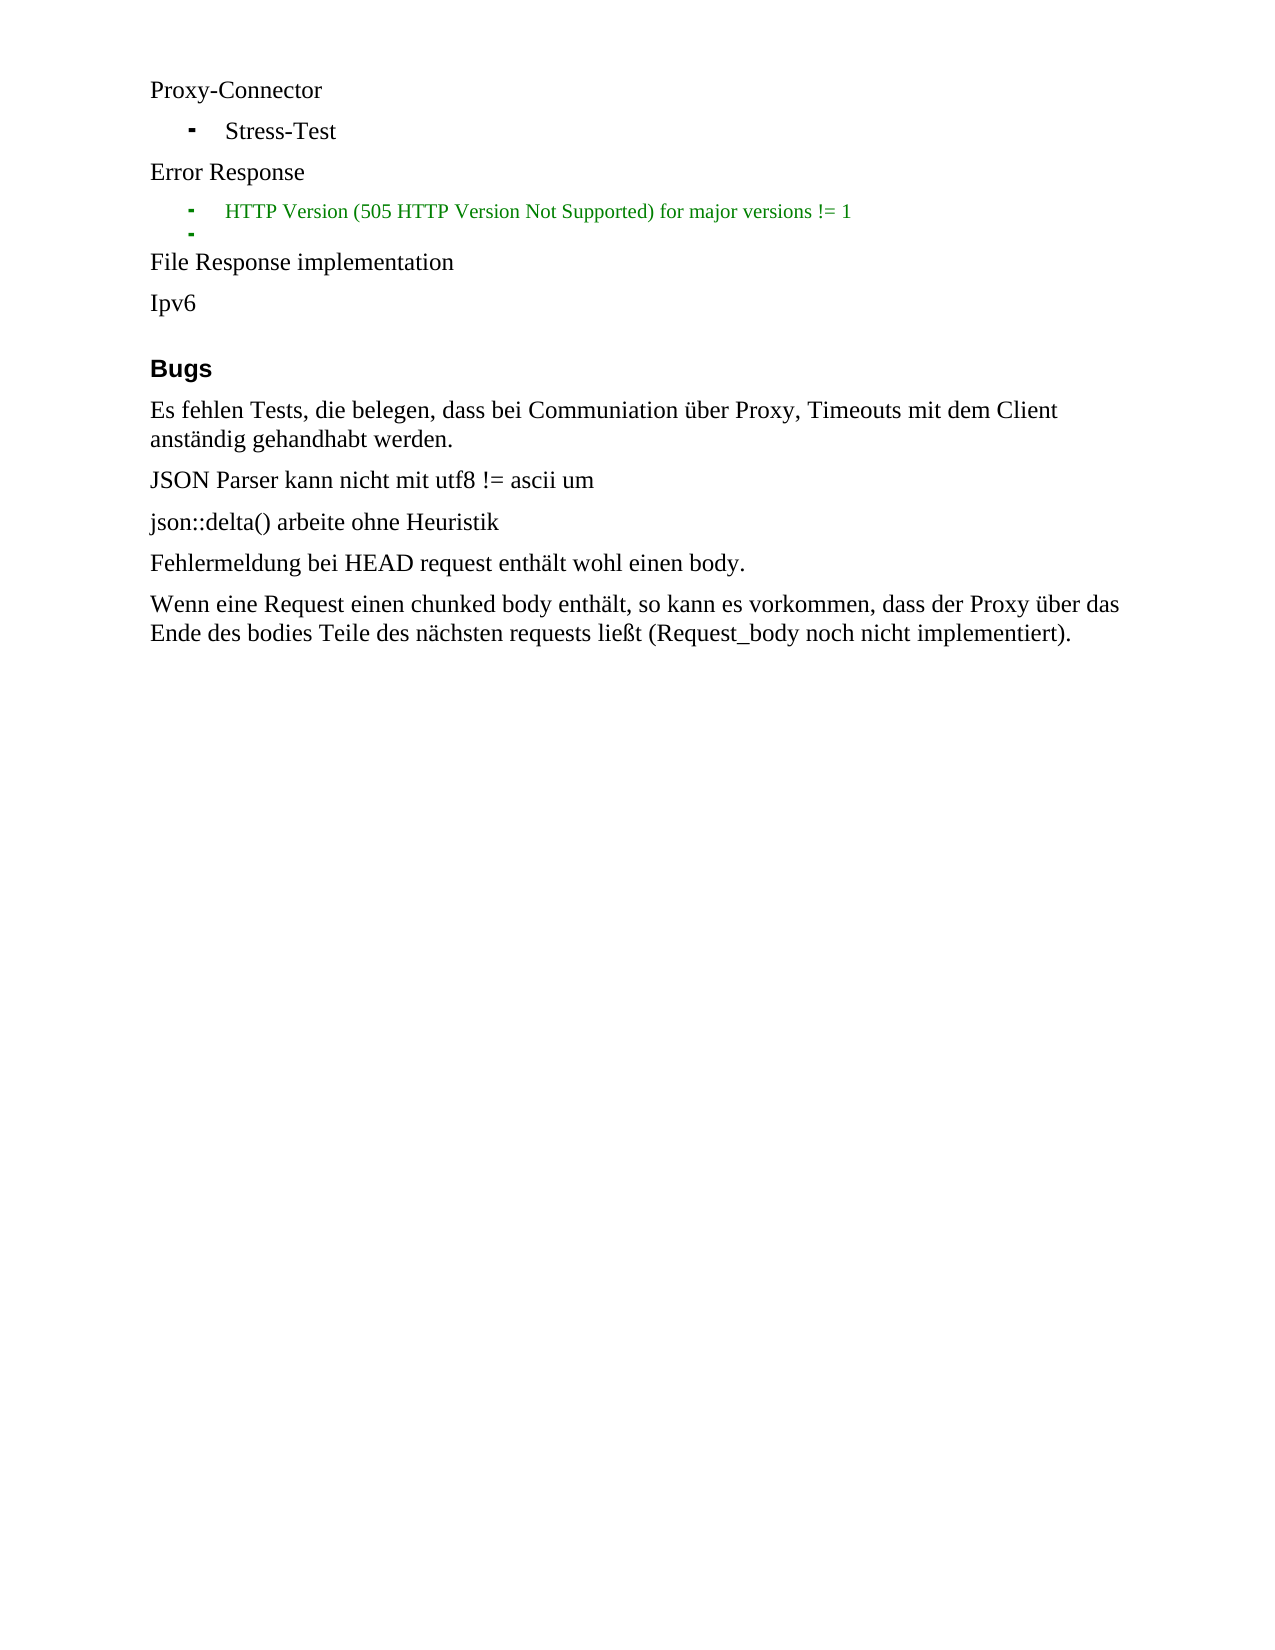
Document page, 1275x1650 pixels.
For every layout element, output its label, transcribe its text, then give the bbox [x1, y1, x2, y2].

list HTTP Version (505 HTTP Version Not Supported) for major versions != 1 [187, 199, 1125, 223]
text Fehlermeldung bei HEAD request enthält wohl einen body. [150, 548, 1125, 577]
text Proxy-Connector [150, 75, 1125, 104]
text Wenn eine Request einen chunked body enthält, so kann es vorkommen, dass der Proxy über das Ende des bodies Teile des nächsten requests ließt (Request_body noch nicht implementiert). [150, 589, 1125, 647]
text json::delta() arbeite ohne Heuristik [150, 507, 1125, 536]
text JSON Parser kann nicht mit utf8 != ascii um [150, 466, 1125, 494]
list Stress-Test [187, 116, 1125, 145]
text Error Response [150, 157, 1125, 186]
text Es fehlen Tests, die belegen, dass bei Communiation über Proxy, Timeouts mit dem Client anständig gehandhabt werden. [150, 396, 1125, 453]
text File Response implementation [150, 247, 1125, 276]
text Ipv6 [150, 288, 1125, 317]
text Bugs [150, 354, 1125, 383]
